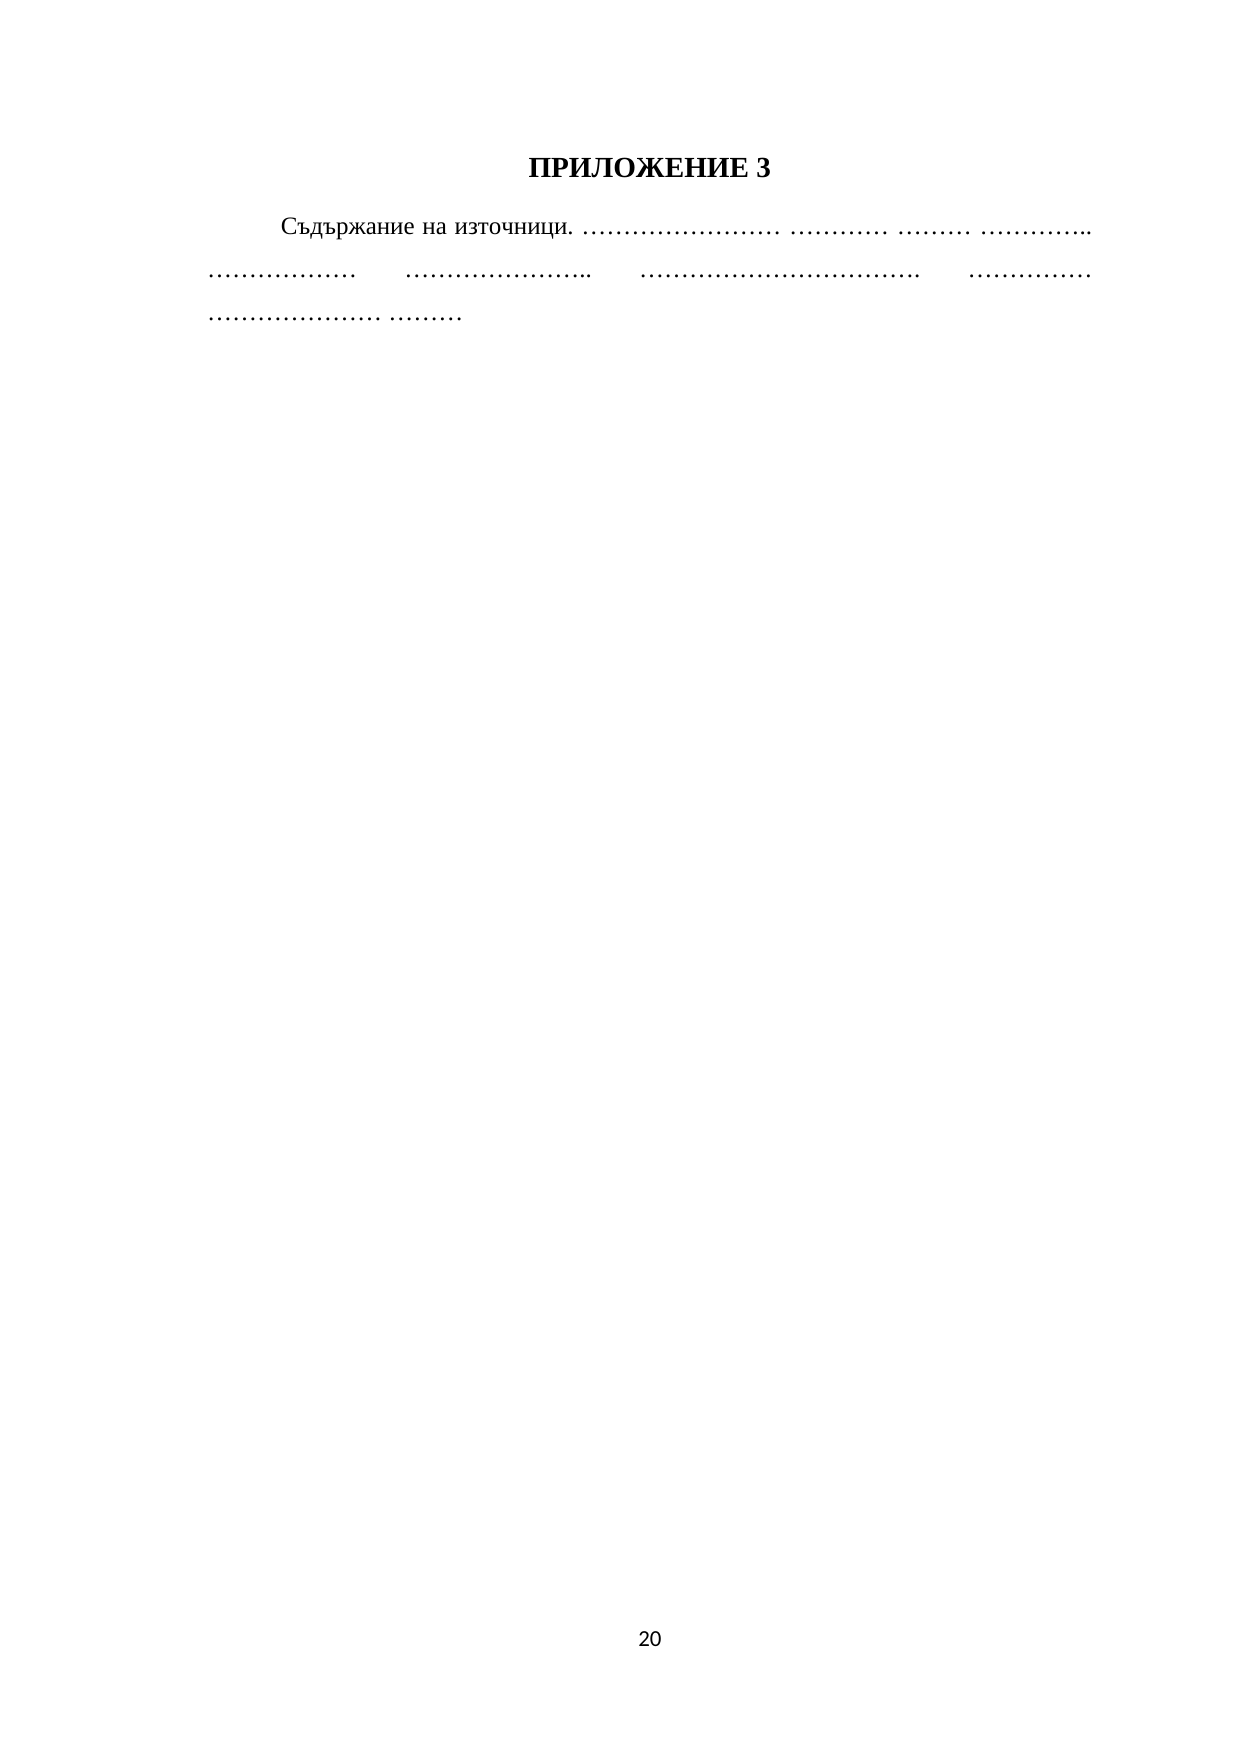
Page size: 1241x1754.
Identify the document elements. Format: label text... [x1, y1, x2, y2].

subtitle Приложение 3 [207, 150, 1092, 183]
text Съдържание на източници. …………………… ………… ……… ………….. ……………… ………………….. ……………………………. …………… ………………… ……… [207, 211, 1092, 326]
